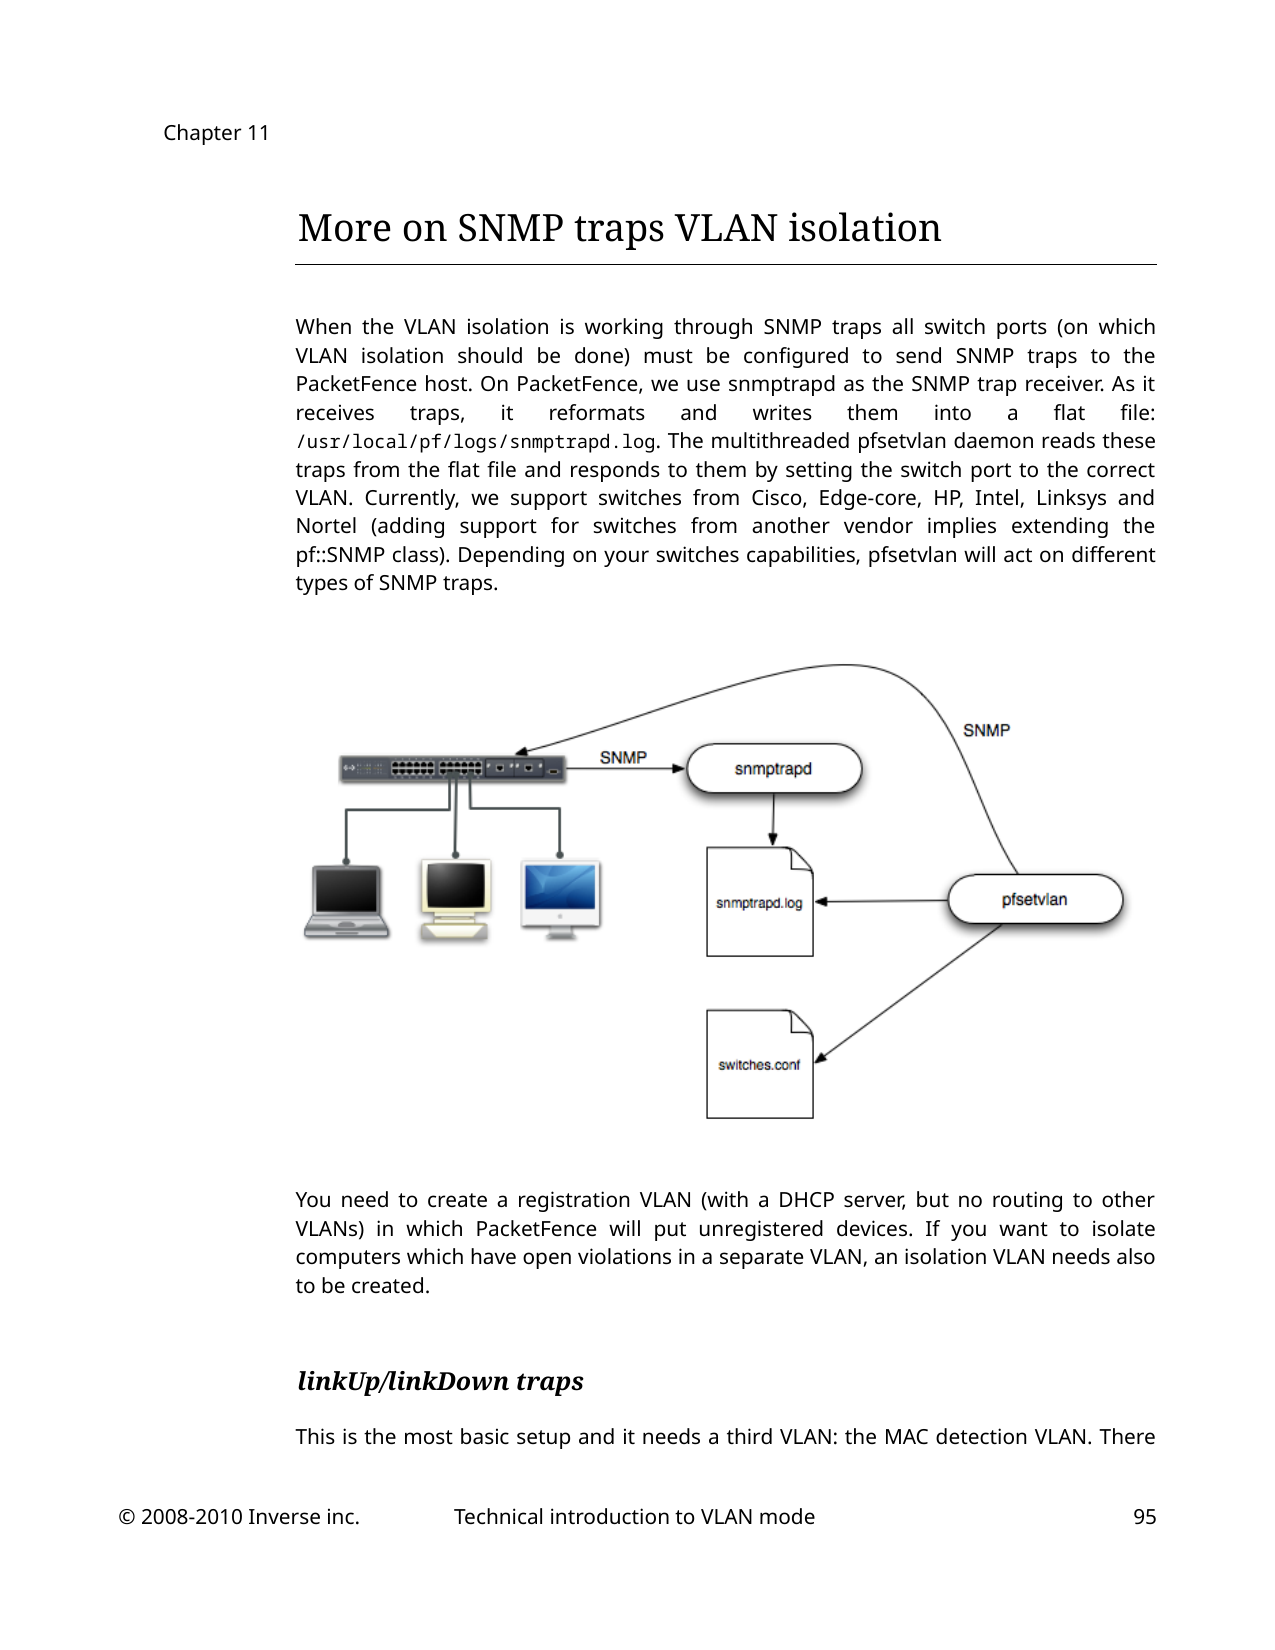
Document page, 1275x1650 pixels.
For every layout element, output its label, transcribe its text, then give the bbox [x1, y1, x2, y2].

subtitle linkUp/linkDown traps [260, 1364, 1157, 1398]
text You need to create a registration VLAN (with a DHCP server, but no routing to other VLANs) in which PacketFence will put unregistered devices. If you want to isolate computers which have open violations in a separate VLAN, an isolation VLAN needs also to be created. [295, 1186, 1157, 1299]
text When the VLAN isolation is working through SNMP traps all switch ports (on which VLAN isolation should be done) must be configured to send SNMP traps to the PacketFence host. On PacketFence, we use snmptrapd as the SNMP trap receiver. As it receives traps, it reformats and writes them into a flat file: /usr/local/pf/logs/snmptrapd.log. The multithreaded pfsetvlan daemon reads these traps from the flat file and responds to them by setting the switch port to the correct VLAN. Currently, we support switches from Cisco, Edge-core, HP, Intel, Linksys and Nortel (adding support for switches from another vendor implies extending the pf::SNMP class). Depending on your switches capabilities, pfsetvlan will act on different types of SNMP traps. [295, 312, 1157, 597]
text This is the most basic setup and it needs a third VLAN: the MAC detection VLAN. There [295, 1422, 1157, 1451]
picture [288, 649, 1151, 1134]
subtitle More on SNMP traps VLAN isolation [295, 201, 1157, 264]
